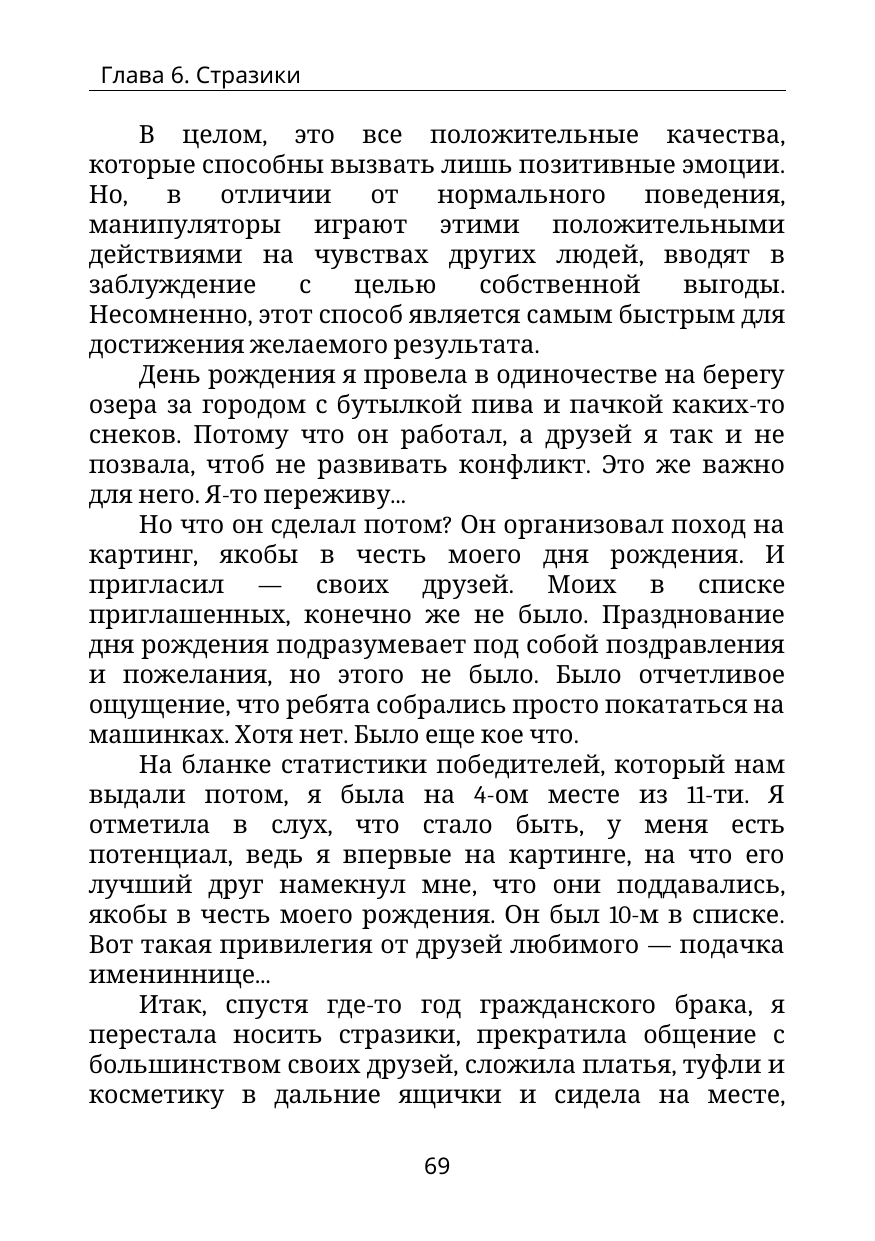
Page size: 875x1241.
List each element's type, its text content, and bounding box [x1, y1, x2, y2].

text Но что он сделал потом? Он организовал поход на картинг, якобы в честь моего дня рождения. И пригласил — своих друзей. Моих в списке приглашенных, конечно же не было. Празднование дня рождения подразумевает под собой поздравления и пожелания, но этого не было. Было отчетливое ощущение, что ребята собрались просто покататься на машинках. Хотя нет. Было еще кое что. [88, 510, 786, 750]
text В целом, это все положительные качества, которые способны вызвать лишь позитивные эмоции. Но, в отличии от нормального поведения, манипуляторы играют этими положительными действиями на чувствах других людей, вводят в заблуждение с целью собственной выгоды. Несомненно, этот способ является самым быстрым для достижения желаемого результата. [88, 120, 786, 360]
text На бланке статистики победителей, который нам выдали потом, я была на 4-ом месте из 11-ти. Я отметила в слух, что стало быть, у меня есть потенциал, ведь я впервые на картинге, на что его лучший друг намекнул мне, что они поддавались, якобы в честь моего рождения. Он был 10-м в списке. Вот такая привилегия от друзей любимого — подачка имениннице... [88, 750, 786, 990]
text День рождения я провела в одиночестве на берегу озера за городом с бутылкой пива и пачкой каких-то снеков. Потому что он работал, а друзей я так и не позвала, чтоб не развивать конфликт. Это же важно для него. Я-то переживу... [88, 360, 786, 510]
text Итак, спустя где-то год гражданского брака, я перестала носить стразики, прекратила общение с большинством своих друзей, сложила платья, туфли и косметику в дальние ящички и сидела на месте, [88, 990, 786, 1110]
